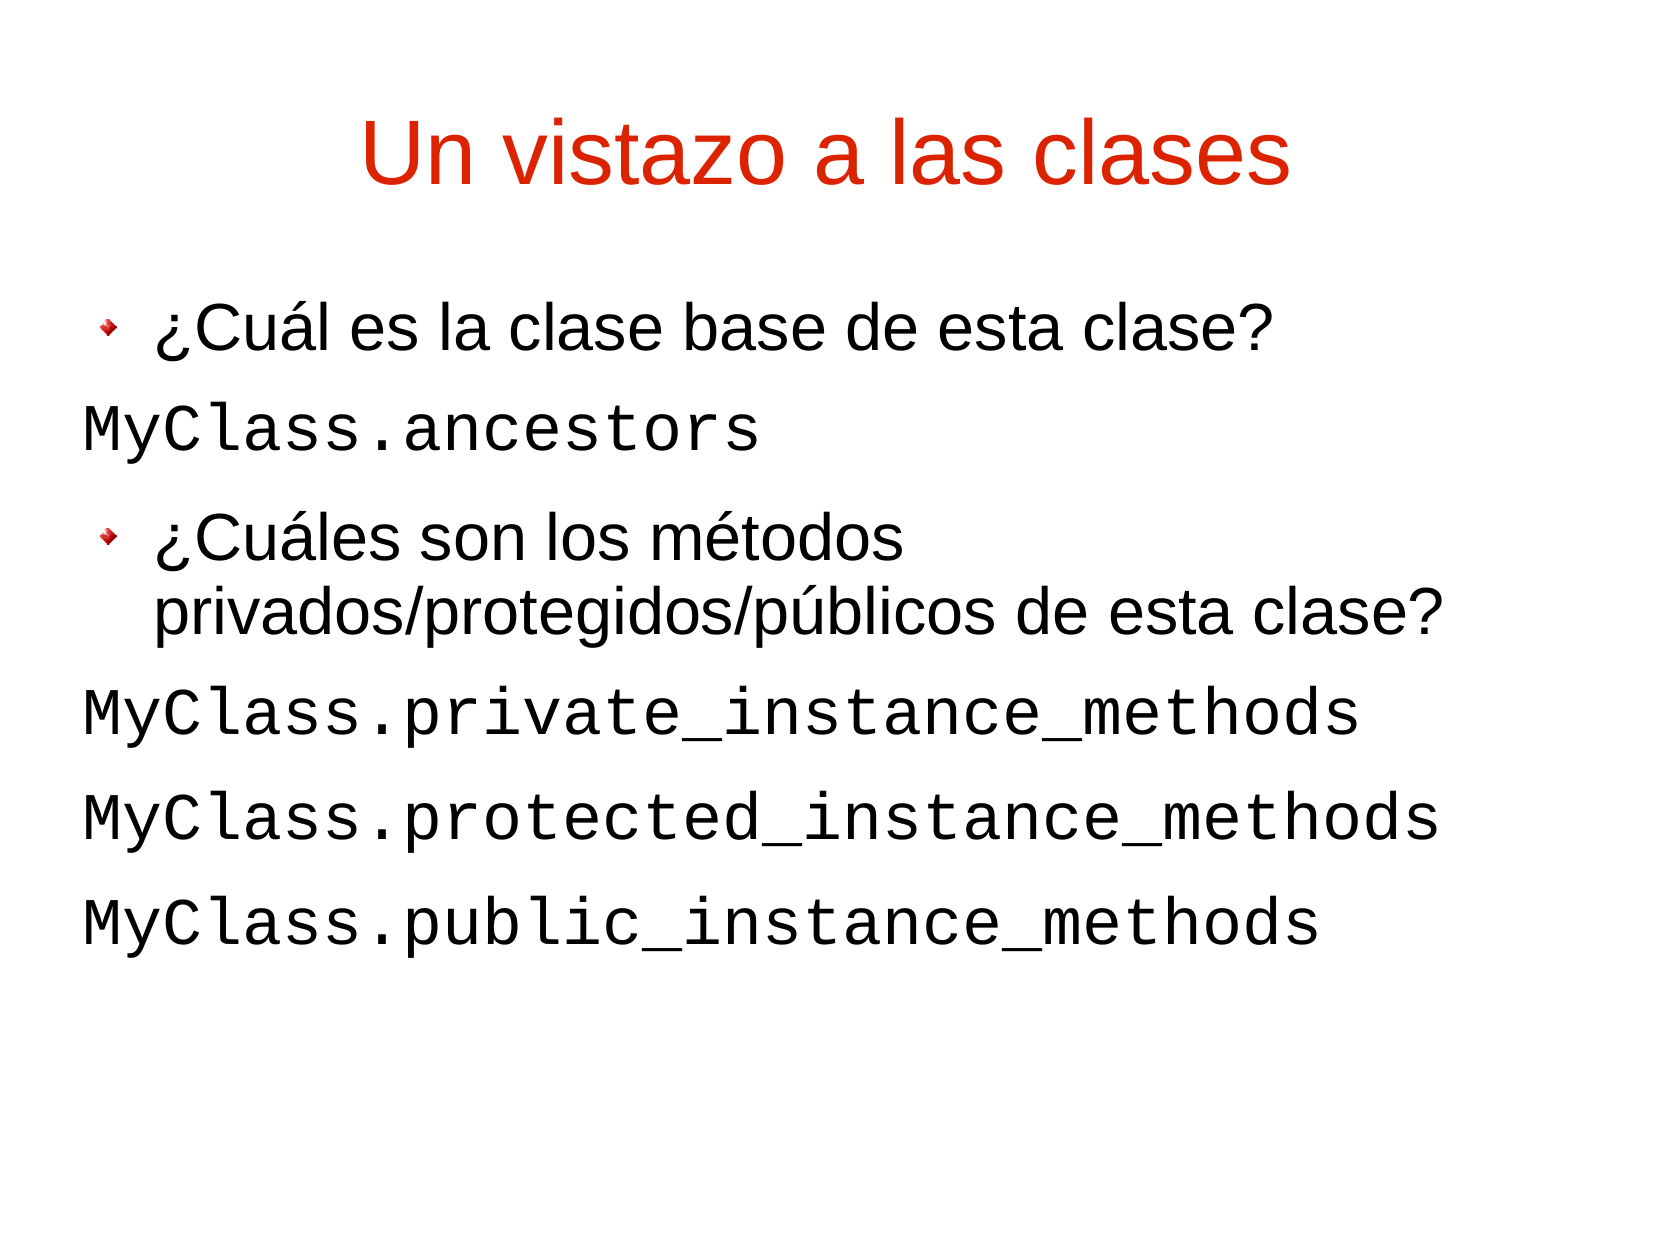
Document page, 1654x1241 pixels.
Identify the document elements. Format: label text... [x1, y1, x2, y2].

title Un vistazo a las clases [82, 49, 1571, 257]
list ¿Cuál es la clase base de esta clase? MyClass.ancestors ¿Cuáles son los métodos privados/protegidos/públicos de esta clase? MyClass.private_instance_methods MyClass.protected_instance_methods MyClass.public_instance_methods [82, 290, 1571, 1109]
